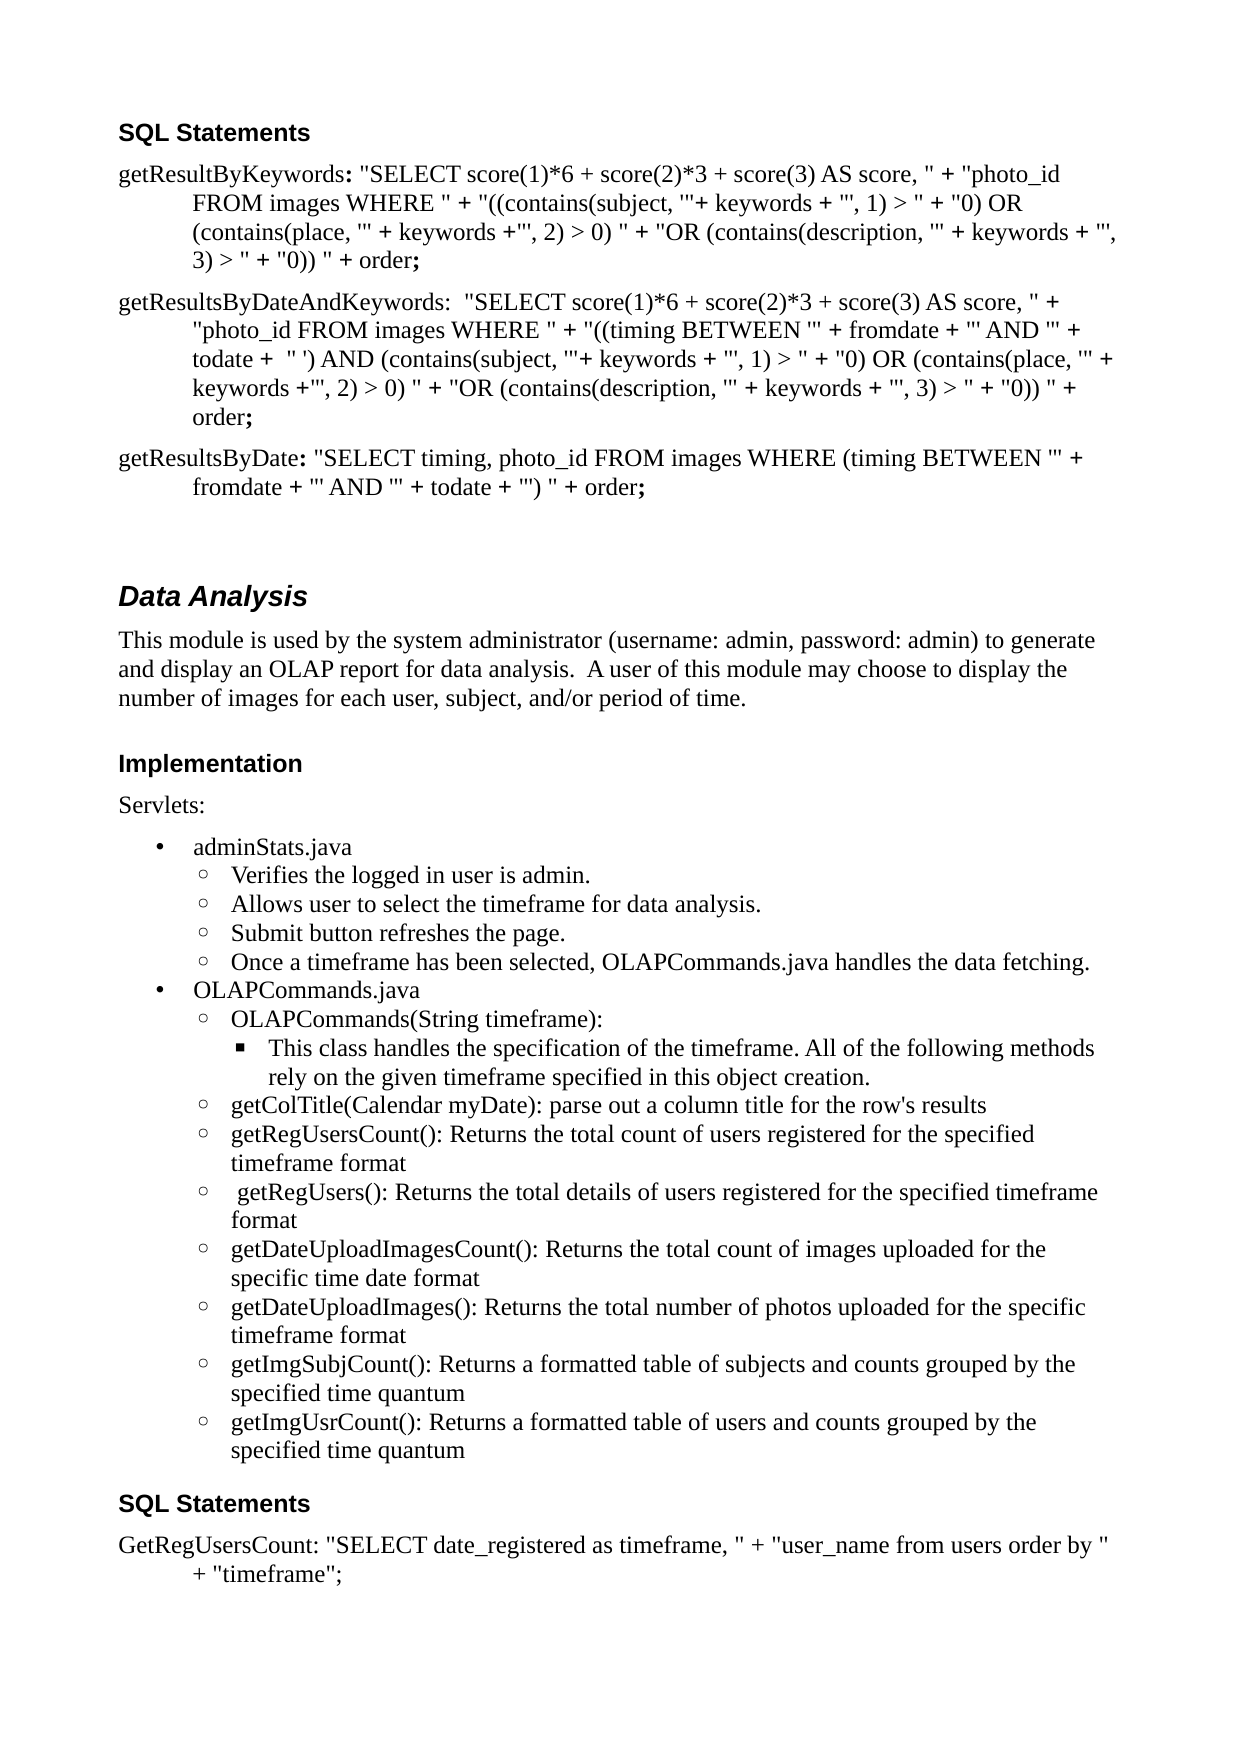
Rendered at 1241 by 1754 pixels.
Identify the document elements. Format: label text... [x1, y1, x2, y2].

text This module is used by the system administrator (username: admin, password: admin) to generate and display an OLAP report for data analysis. A user of this module may choose to display the number of images for each user, subject, and/or period of time. [118, 625, 1122, 712]
subtitle SQL Statements [118, 1489, 1122, 1518]
list adminStats.java [156, 832, 1122, 860]
list getImgUsrCount(): Returns a formatted table of users and counts grouped by the specified time quantum [193, 1407, 1122, 1464]
subtitle Data Analysis [118, 579, 1122, 613]
list getImgSubjCount(): Returns a formatted table of subjects and counts grouped by the specified time quantum [193, 1349, 1122, 1407]
list getDateUploadImages(): Returns the total number of photos uploaded for the specific timeframe format [193, 1292, 1122, 1349]
text getResultsByDate: "SELECT timing, photo_id FROM images WHERE (timing BETWEEN '" + fromdate + "' AND '" + todate + "') " + order; [118, 443, 1122, 501]
list OLAPCommands.java [156, 975, 1122, 1004]
list Submit button refreshes the page. [193, 918, 1122, 947]
text getResultsByDateAndKeywords: "SELECT score(1)*6 + score(2)*3 + score(3) AS score, " + "photo_id FROM images WHERE " + "((timing BETWEEN '" + fromdate + "' AND '" + todate + " ') AND (contains(subject, '"+ keywords + "', 1) > " + "0) OR (contains(place, '" + keywords +"', 2) > 0) " + "OR (contains(description, '" + keywords + "', 3) > " + "0)) " + order; [118, 287, 1122, 431]
list getColTitle(Calendar myDate): parse out a column title for the row's results [193, 1090, 1122, 1119]
list Verifies the logged in user is admin. [193, 860, 1122, 889]
text getResultByKeywords: "SELECT score(1)*6 + score(2)*3 + score(3) AS score, " + "photo_id FROM images WHERE " + "((contains(subject, '"+ keywords + "', 1) > " + "0) OR (contains(place, '" + keywords +"', 2) > 0) " + "OR (contains(description, '" + keywords + "', 3) > " + "0)) " + order; [118, 159, 1122, 274]
text GetRegUsersCount: "SELECT date_registered as timeframe, " + "user_name from users order by " + "timeframe"; [118, 1530, 1122, 1588]
subtitle Implementation [118, 749, 1122, 778]
list Allows user to select the timeframe for data analysis. [193, 889, 1122, 918]
list getDateUploadImagesCount(): Returns the total count of images uploaded for the specific time date format [193, 1234, 1122, 1292]
list OLAPCommands(String timeframe): [193, 1004, 1122, 1033]
list This class handles the specification of the timeframe. All of the following methods rely on the given timeframe specified in this object creation. [231, 1033, 1122, 1090]
list Once a timeframe has been selected, OLAPCommands.java handles the data fetching. [193, 947, 1122, 975]
list getRegUsers(): Returns the total details of users registered for the specified timeframe format [193, 1177, 1122, 1234]
list getRegUsersCount(): Returns the total count of users registered for the specified timeframe format [193, 1119, 1122, 1177]
subtitle SQL Statements [118, 118, 1122, 147]
text Servlets: [118, 790, 1122, 819]
